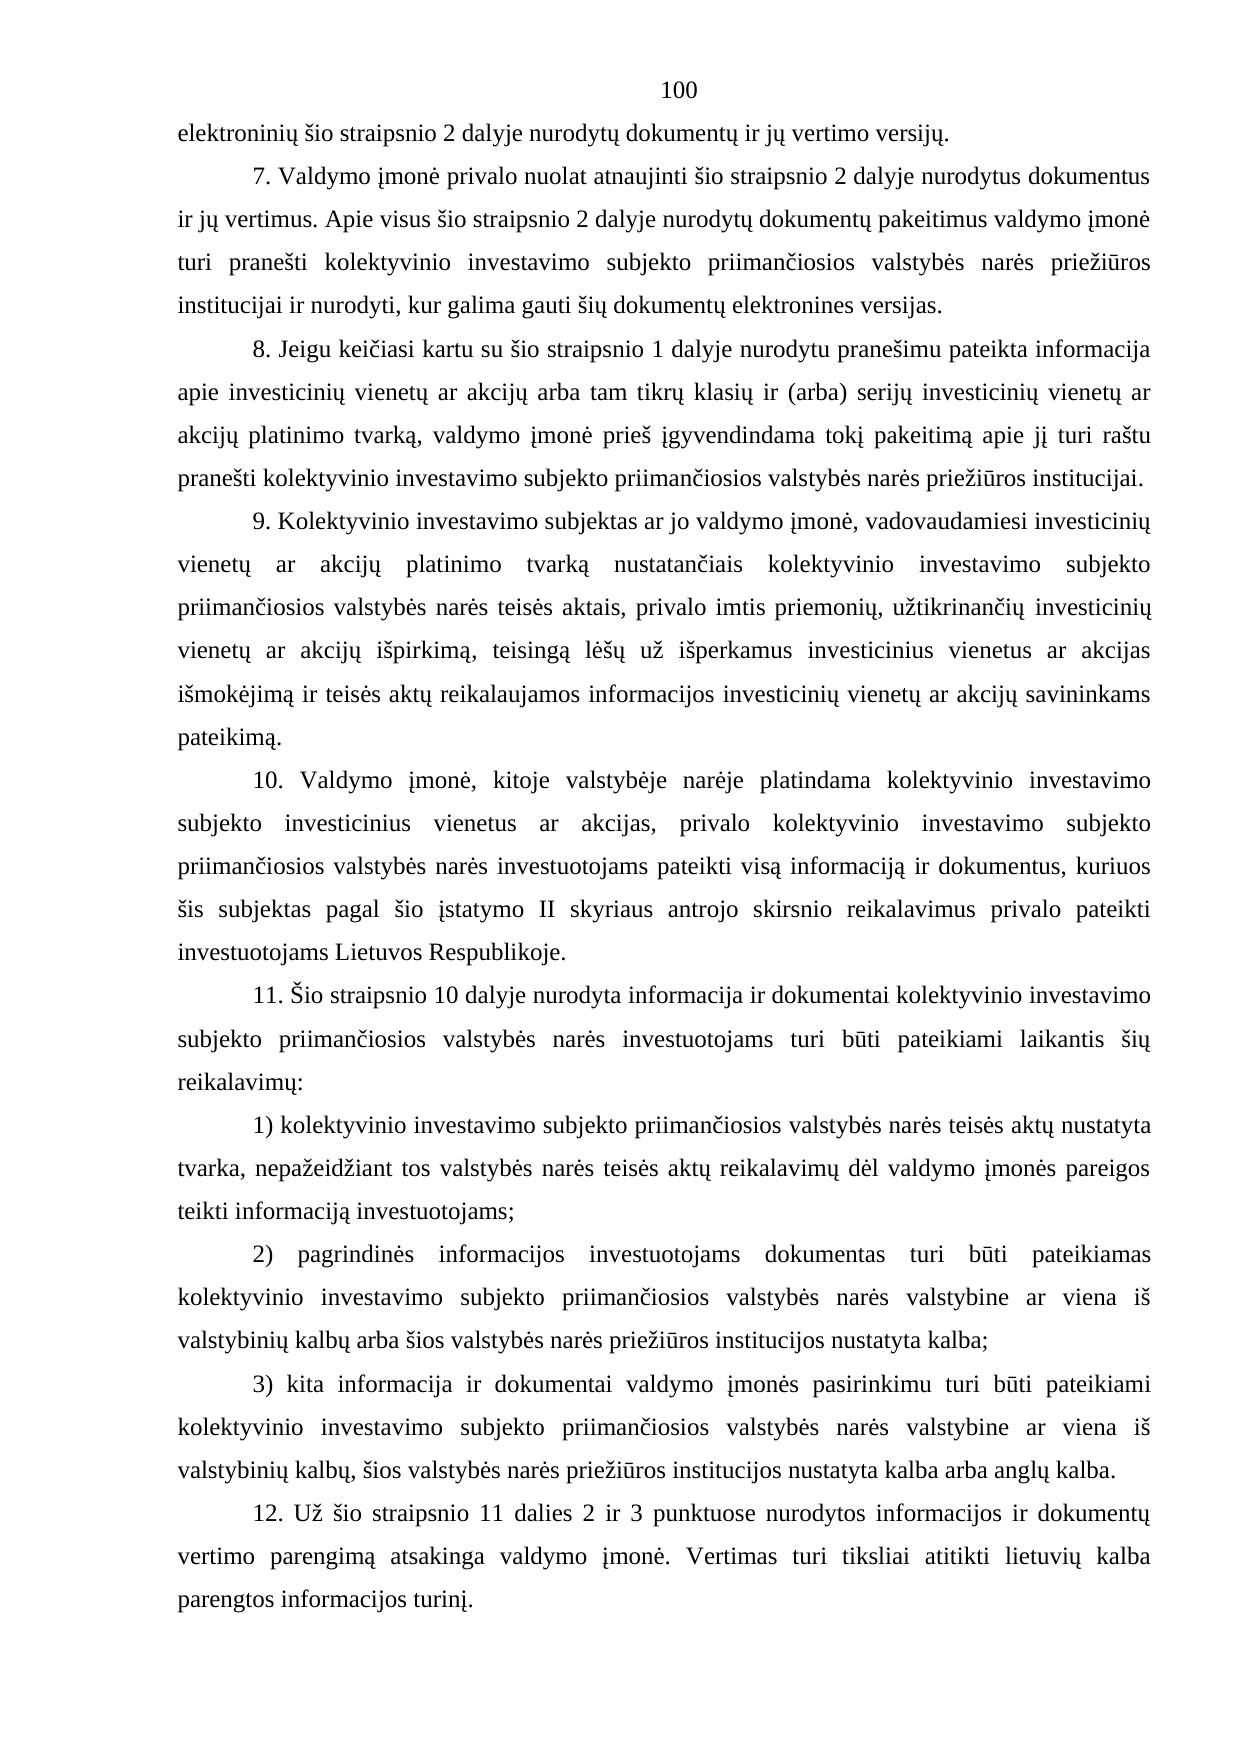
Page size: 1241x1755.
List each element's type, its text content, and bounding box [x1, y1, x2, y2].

text elektroninių šio straipsnio 2 dalyje nurodytų dokumentų ir jų vertimo versijų. [177, 118, 1152, 147]
text 12. Už šio straipsnio 11 dalies 2 ir 3 punktuose nurodytos informacijos ir dokumentų vertimo parengimą atsakinga valdymo įmonė. Vertimas turi tiksliai atitikti lietuvių kalba parengtos informacijos turinį. [177, 1498, 1152, 1613]
text 1) kolektyvinio investavimo subjekto priimančiosios valstybės narės teisės aktų nustatyta tvarka, nepažeidžiant tos valstybės narės teisės aktų reikalavimų dėl valdymo įmonės pareigos teikti informaciją investuotojams; [177, 1110, 1152, 1225]
text 8. Jeigu keičiasi kartu su šio straipsnio 1 dalyje nurodytu pranešimu pateikta informacija apie investicinių vienetų ar akcijų arba tam tikrų klasių ir (arba) serijų investicinių vienetų ar akcijų platinimo tvarką, valdymo įmonė prieš įgyvendindama tokį pakeitimą apie jį turi raštu pranešti kolektyvinio investavimo subjekto priimančiosios valstybės narės priežiūros institucijai. [177, 334, 1152, 492]
text 7. Valdymo įmonė privalo nuolat atnaujinti šio straipsnio 2 dalyje nurodytus dokumentus ir jų vertimus. Apie visus šio straipsnio 2 dalyje nurodytų dokumentų pakeitimus valdymo įmonė turi pranešti kolektyvinio investavimo subjekto priimančiosios valstybės narės priežiūros institucijai ir nurodyti, kur galima gauti šių dokumentų elektronines versijas. [177, 161, 1152, 319]
text 10. Valdymo įmonė, kitoje valstybėje narėje platindama kolektyvinio investavimo subjekto investicinius vienetus ar akcijas, privalo kolektyvinio investavimo subjekto priimančiosios valstybės narės investuotojams pateikti visą informaciją ir dokumentus, kuriuos šis subjektas pagal šio įstatymo II skyriaus antrojo skirsnio reikalavimus privalo pateikti investuotojams Lietuvos Respublikoje. [177, 765, 1152, 966]
text 11. Šio straipsnio 10 dalyje nurodyta informacija ir dokumentai kolektyvinio investavimo subjekto priimančiosios valstybės narės investuotojams turi būti pateikiami laikantis šių reikalavimų: [177, 981, 1152, 1096]
text 9. Kolektyvinio investavimo subjektas ar jo valdymo įmonė, vadovaudamiesi investicinių vienetų ar akcijų platinimo tvarką nustatančiais kolektyvinio investavimo subjekto priimančiosios valstybės narės teisės aktais, privalo imtis priemonių, užtikrinančių investicinių vienetų ar akcijų išpirkimą, teisingą lėšų už išperkamus investicinius vienetus ar akcijas išmokėjimą ir teisės aktų reikalaujamos informacijos investicinių vienetų ar akcijų savininkams pateikimą. [177, 506, 1152, 751]
text 2) pagrindinės informacijos investuotojams dokumentas turi būti pateikiamas kolektyvinio investavimo subjekto priimančiosios valstybės narės valstybine ar viena iš valstybinių kalbų arba šios valstybės narės priežiūros institucijos nustatyta kalba; [177, 1239, 1152, 1354]
text 3) kita informacija ir dokumentai valdymo įmonės pasirinkimu turi būti pateikiami kolektyvinio investavimo subjekto priimančiosios valstybės narės valstybine ar viena iš valstybinių kalbų, šios valstybės narės priežiūros institucijos nustatyta kalba arba anglų kalba. [177, 1369, 1152, 1484]
